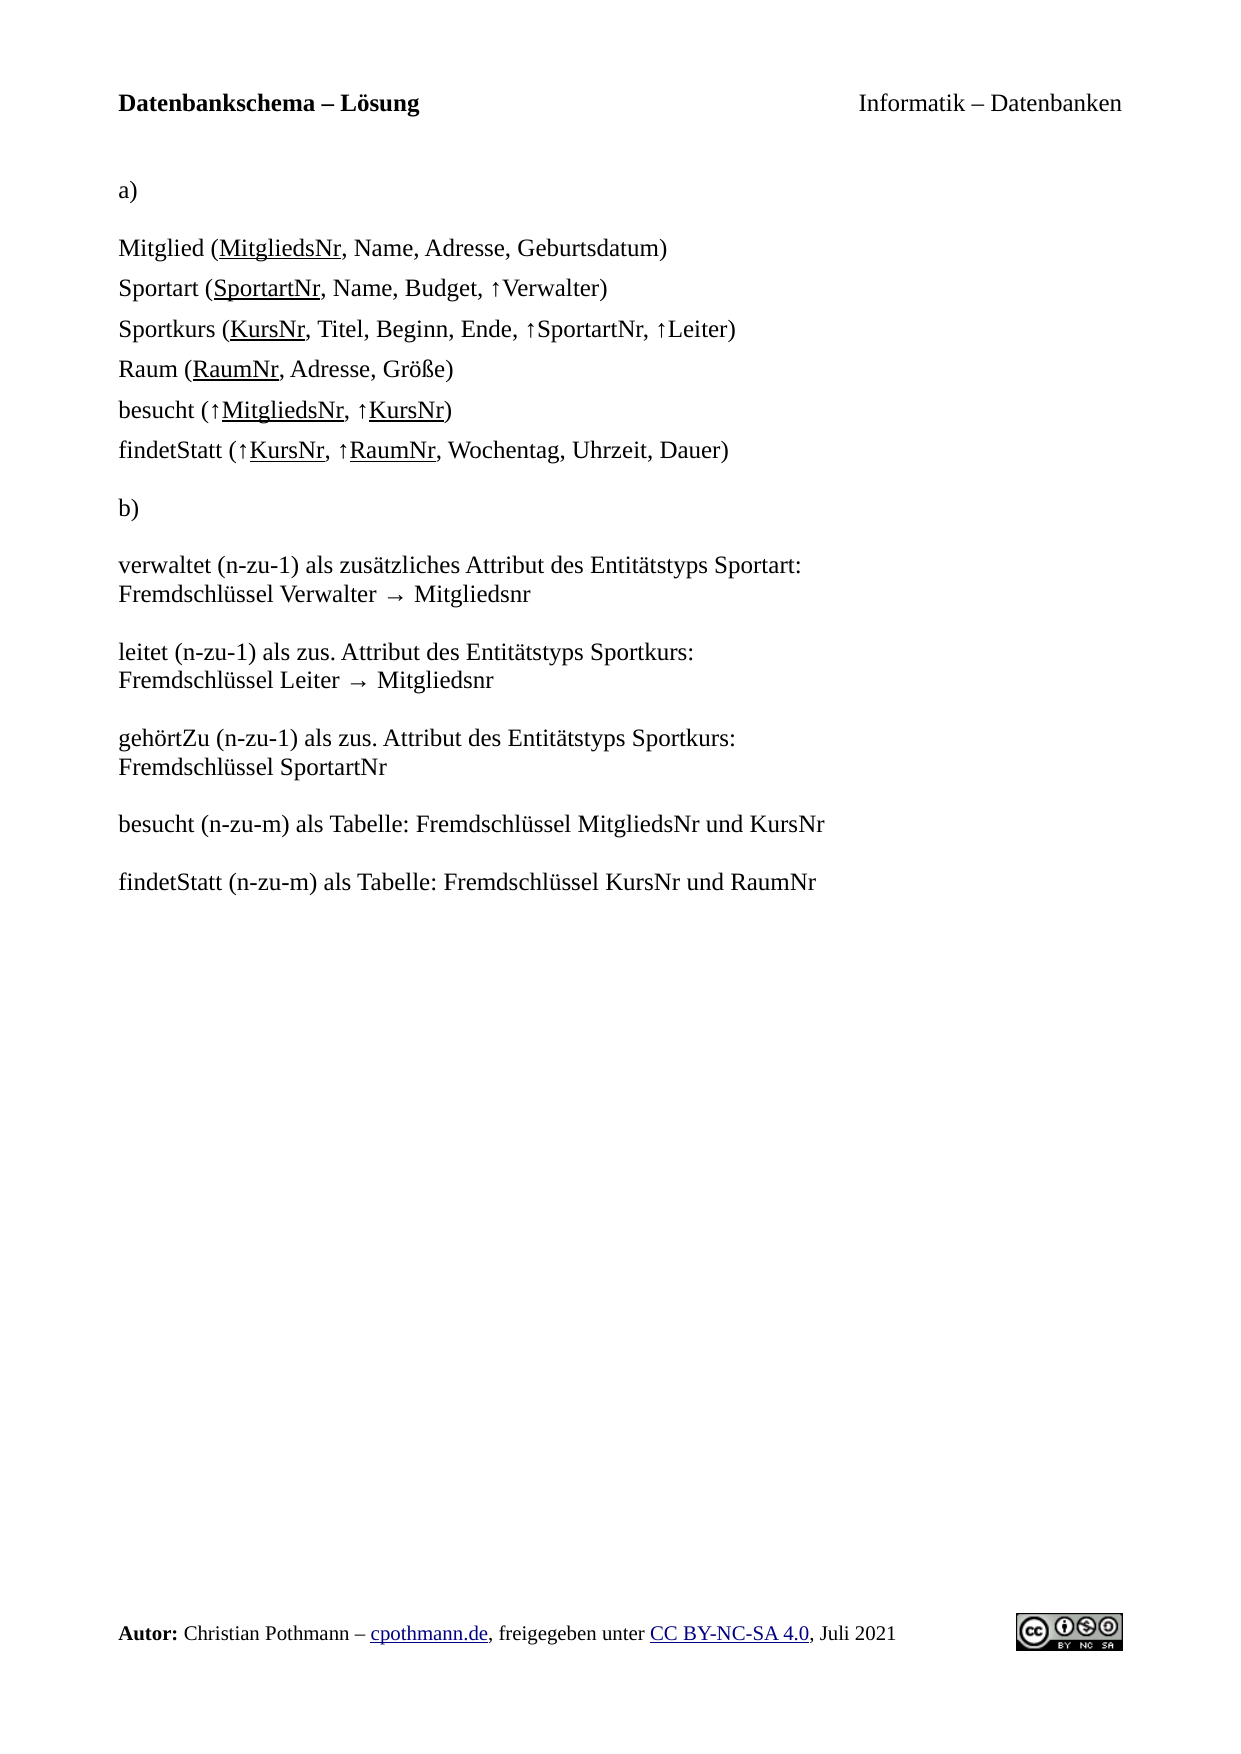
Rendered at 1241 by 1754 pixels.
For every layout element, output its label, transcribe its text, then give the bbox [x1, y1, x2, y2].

text Fremdschlüssel SportartNr [118, 752, 1122, 781]
text a) [118, 176, 1122, 204]
text Mitglied (MitgliedsNr, Name, Adresse, Geburtsdatum) [118, 233, 1122, 262]
text findetStatt (↑KursNr, ↑RaumNr, Wochentag, Uhrzeit, Dauer) [118, 436, 1122, 464]
text Sportart (SportartNr, Name, Budget, ↑Verwalter) [118, 273, 1122, 302]
text Fremdschlüssel Verwalter → Mitgliedsnr [118, 579, 1122, 608]
text Raum (RaumNr, Adresse, Größe) [118, 354, 1122, 383]
text Fremdschlüssel Leiter → Mitgliedsnr [118, 666, 1122, 694]
text gehörtZu (n-zu-1) als zus. Attribut des Entitätstyps Sportkurs: [118, 723, 1122, 752]
text verwaltet (n-zu-1) als zusätzliches Attribut des Entitätstyps Sportart: [118, 551, 1122, 579]
text besucht (↑MitgliedsNr, ↑KursNr) [118, 395, 1122, 424]
text leitet (n-zu-1) als zus. Attribut des Entitätstyps Sportkurs: [118, 637, 1122, 666]
text findetStatt (n-zu-m) als Tabelle: Fremdschlüssel KursNr und RaumNr [118, 867, 1122, 896]
text b) [118, 493, 1122, 522]
picture [1016, 1613, 1123, 1651]
text Sportkurs (KursNr, Titel, Beginn, Ende, ↑SportartNr, ↑Leiter) [118, 314, 1122, 343]
text besucht (n-zu-m) als Tabelle: Fremdschlüssel MitgliedsNr und KursNr [118, 809, 1122, 838]
text Autor: Christian Pothmann – cpothmann.de, freigegeben unter CC BY-NC-SA 4.0, Juli 2021 [118, 1621, 1016, 1645]
